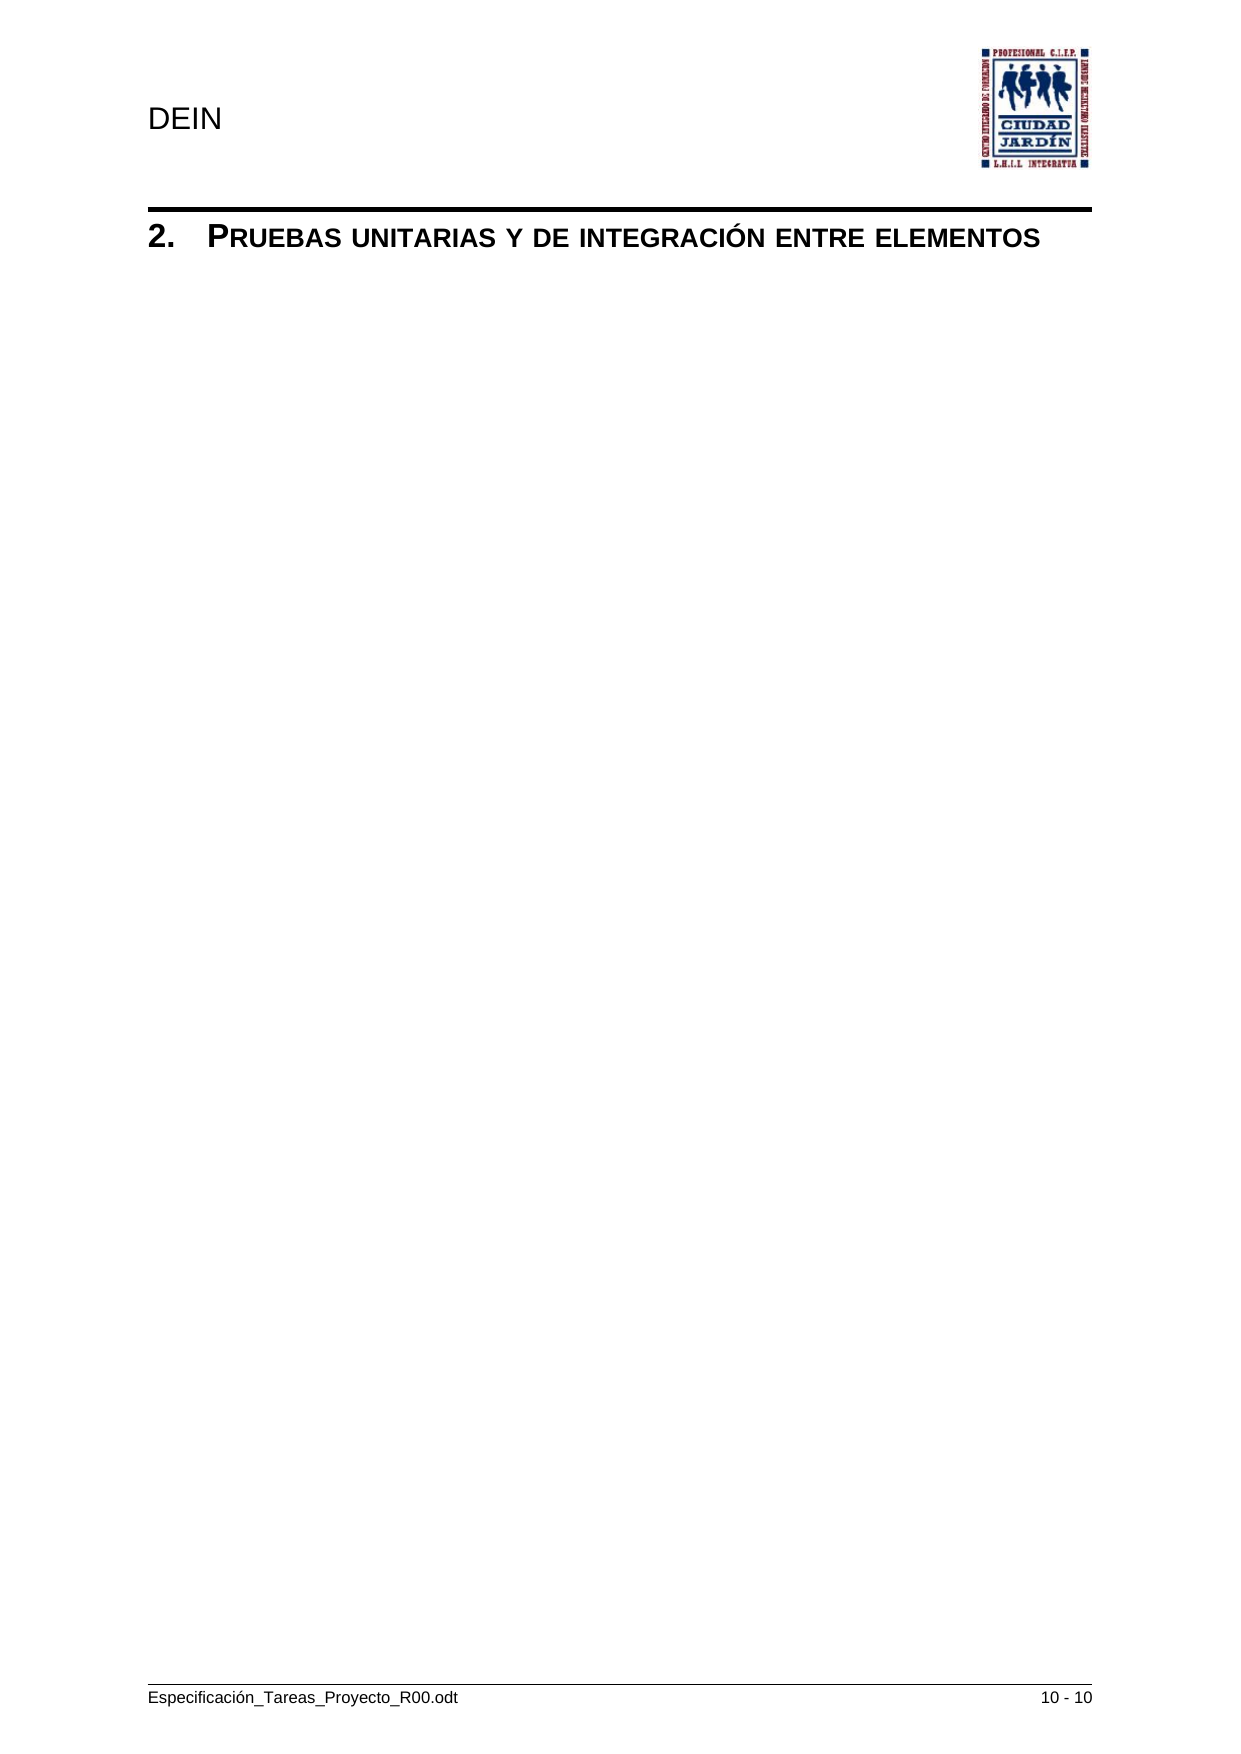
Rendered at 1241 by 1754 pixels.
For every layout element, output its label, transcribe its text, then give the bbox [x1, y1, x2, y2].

picture [978, 46, 1093, 170]
list Pruebas unitarias y de integración entre elementos [148, 212, 1092, 254]
